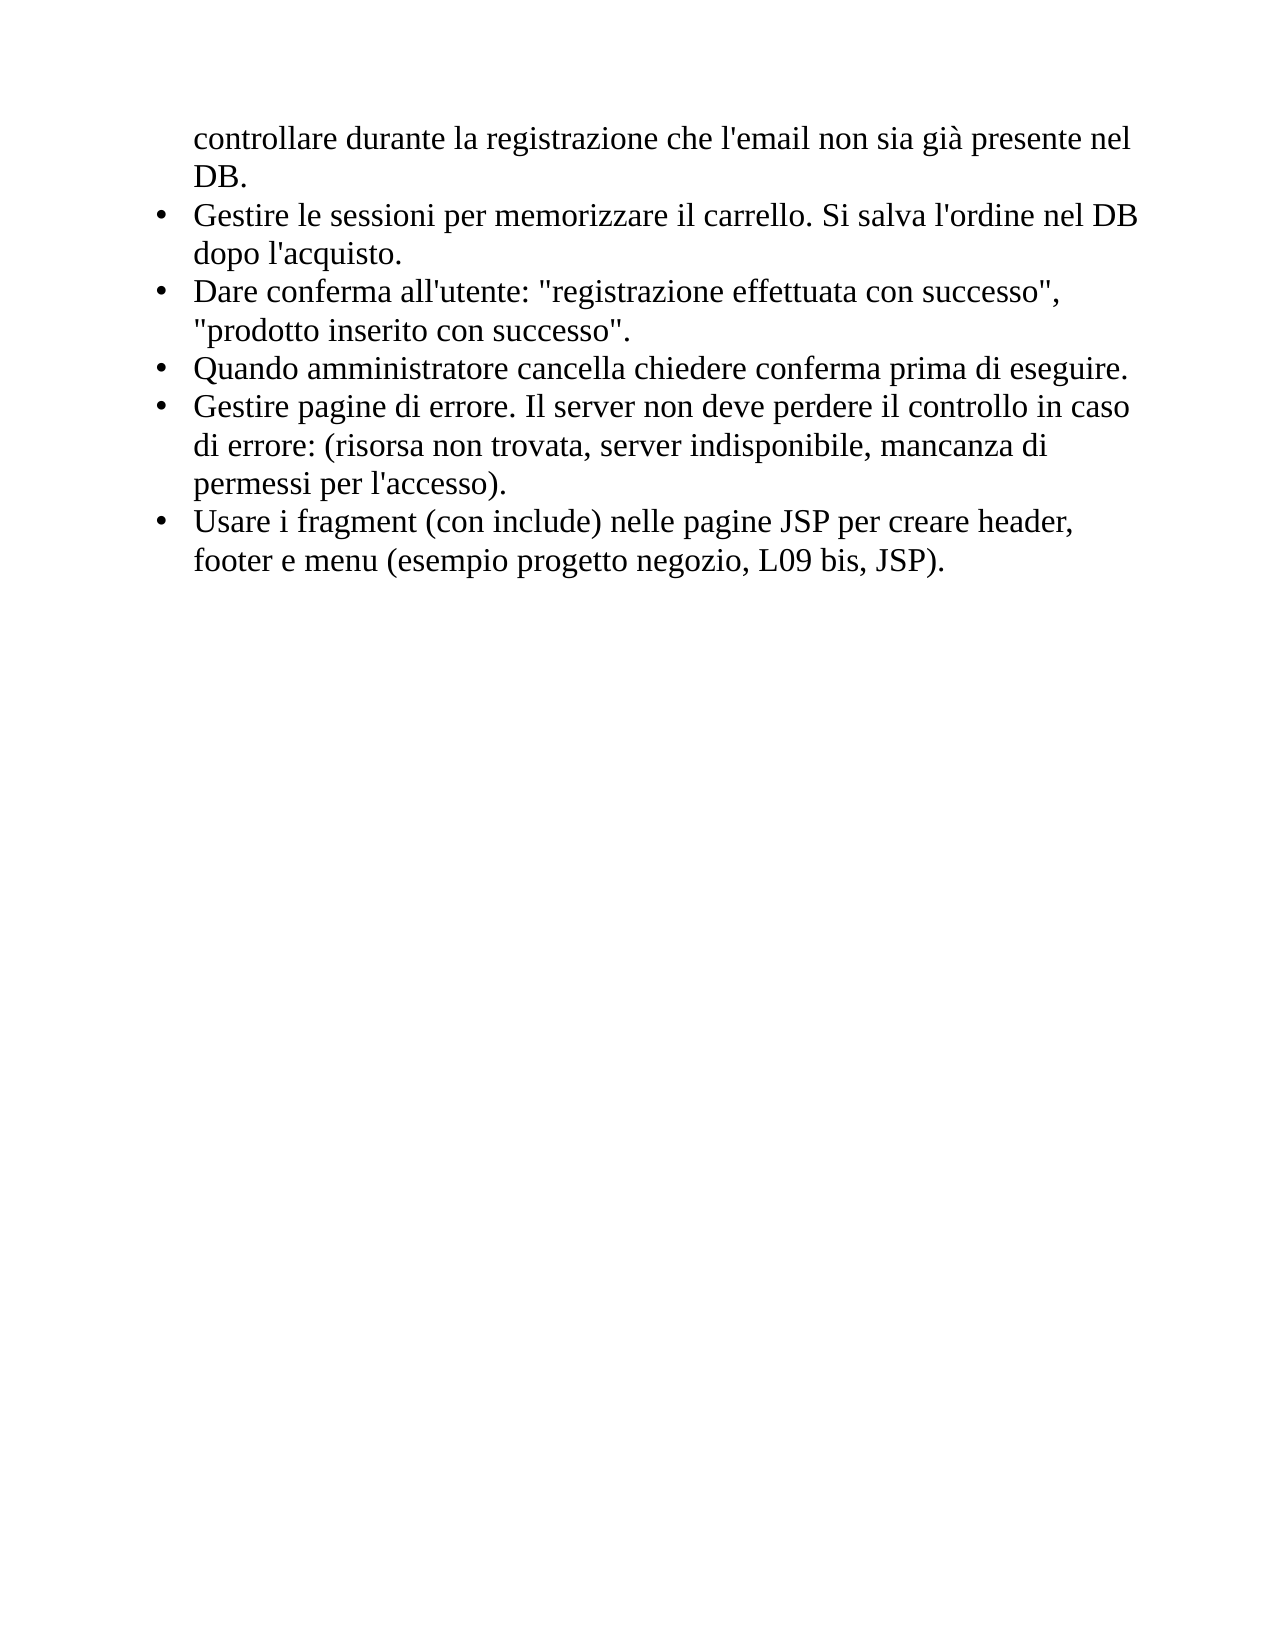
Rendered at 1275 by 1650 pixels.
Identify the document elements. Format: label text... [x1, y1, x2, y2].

list Gestire le sessioni per memorizzare il carrello. Si salva l'ordine nel DB dopo l'acquisto. [156, 195, 1157, 271]
list controllare durante la registrazione che l'email non sia già presente nel DB. [156, 118, 1157, 195]
list Quando amministratore cancella chiedere conferma prima di eseguire. [156, 348, 1157, 386]
list Usare i fragment (con include) nelle pagine JSP per creare header, footer e menu (esempio progetto negozio, L09 bis, JSP). [156, 501, 1157, 578]
list Dare conferma all'utente: "registrazione effettuata con successo", "prodotto inserito con successo". [156, 271, 1157, 348]
list Gestire pagine di errore. Il server non deve perdere il controllo in caso di errore: (risorsa non trovata, server indisponibile, mancanza di permessi per l'accesso). [156, 386, 1157, 501]
